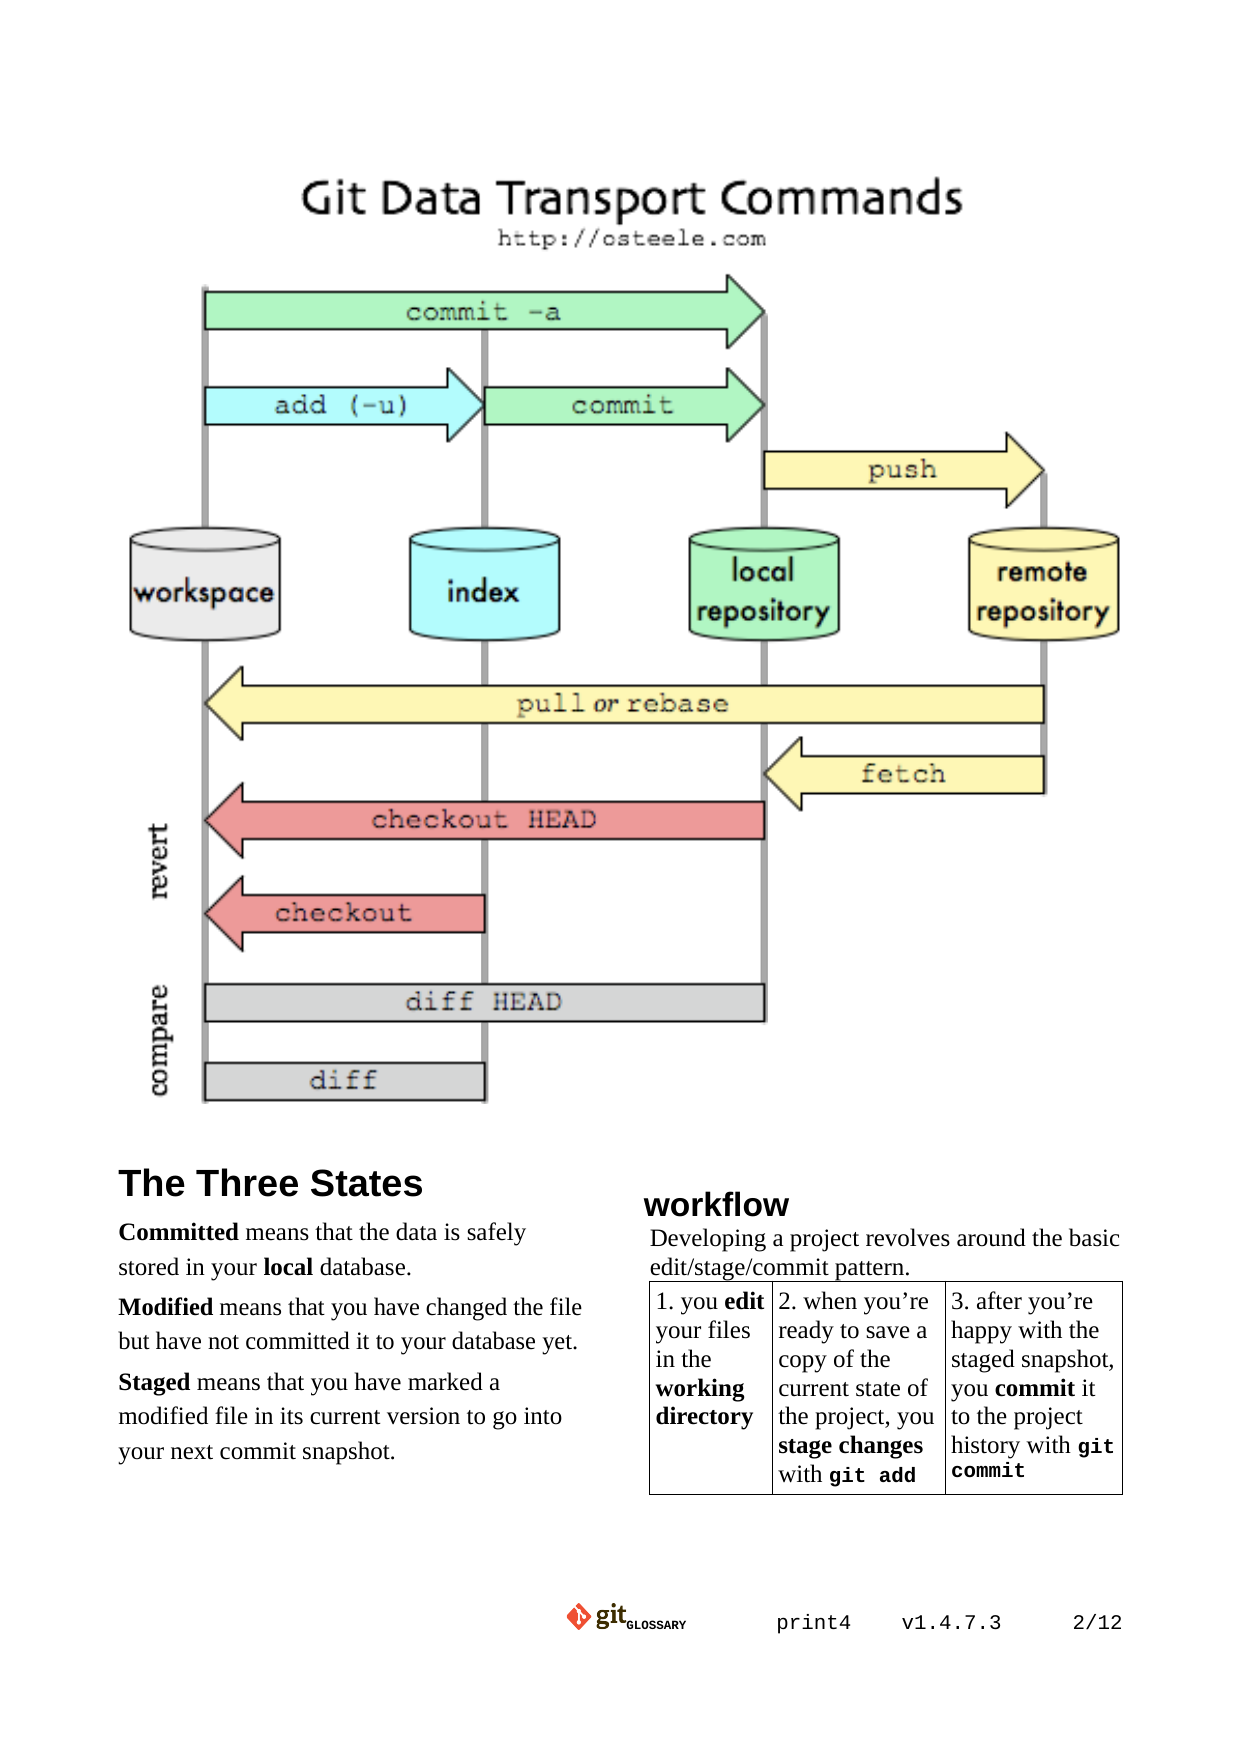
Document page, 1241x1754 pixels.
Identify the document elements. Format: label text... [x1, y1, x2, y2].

table_header 1. you edit your files in the working directory [650, 1282, 772, 1494]
picture [566, 1603, 627, 1630]
table_header 3. after you’re happy with the staged snapshot, you commit it to the project history with git commit [946, 1282, 1122, 1494]
text Modified means that you have changed the file but have not committed it to your database yet. [118, 1292, 591, 1355]
text Committed means that the data is safely stored in your local database. [118, 1217, 591, 1280]
subtitle workflow [644, 1184, 1122, 1223]
text Staged means that you have marked a modified file in its current version to go into your next commit snapshot. [118, 1367, 591, 1464]
text Developing a project revolves around the basic edit/stage/commit pattern. [649, 1223, 1122, 1281]
picture [126, 165, 1122, 1108]
table_header 2. when you’re ready to save a copy of the current state of the project, you stage changes with git add [773, 1282, 945, 1494]
subtitle The Three States [118, 1161, 591, 1204]
